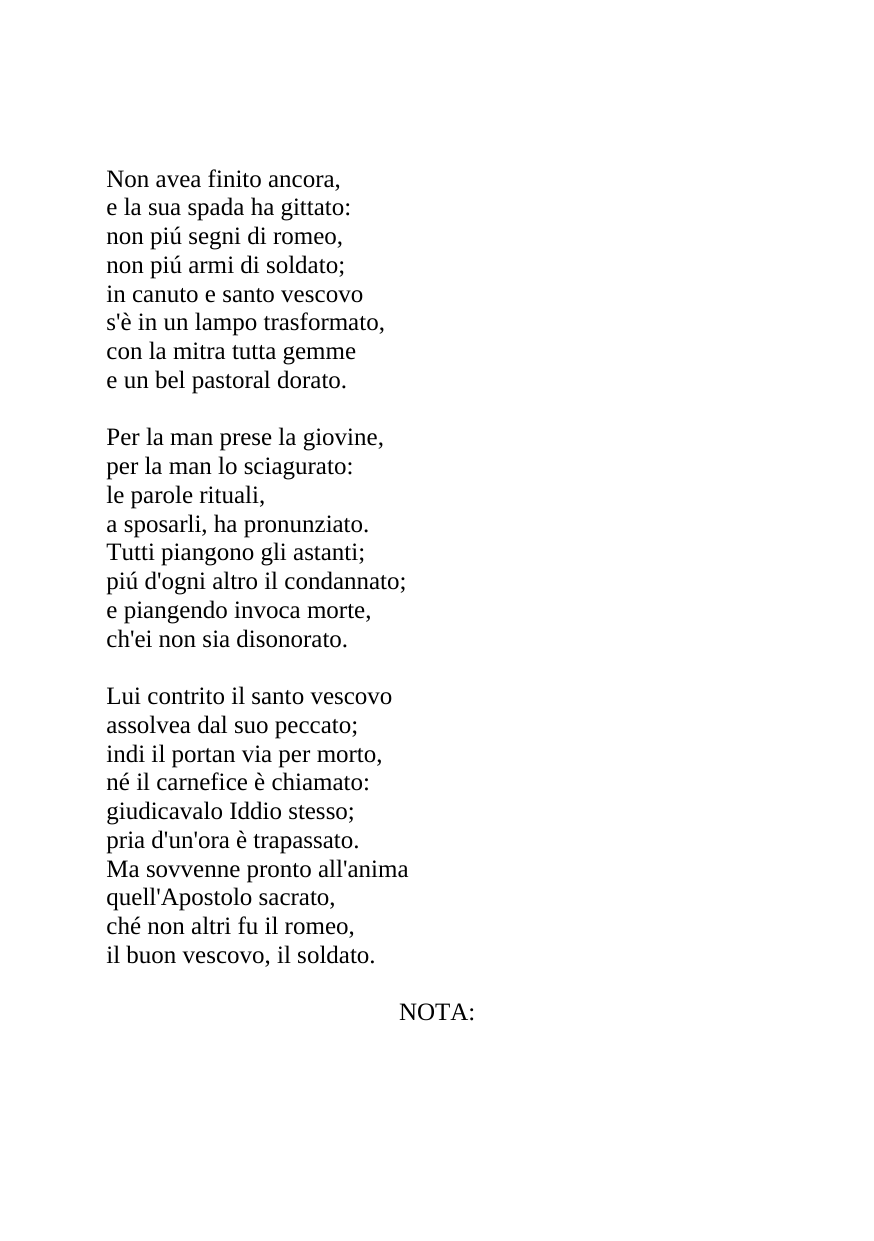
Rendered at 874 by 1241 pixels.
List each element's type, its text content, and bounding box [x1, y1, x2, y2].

text le parole rituali, [106, 480, 768, 509]
text ch'ei non sia disonorato. [106, 624, 768, 652]
text non piú armi di soldato; [106, 250, 768, 279]
text assolvea dal suo peccato; [106, 710, 768, 739]
text per la man lo sciagurato: [106, 451, 768, 480]
text Non avea finito ancora, [106, 164, 768, 192]
text né il carnefice è chiamato: [106, 767, 768, 796]
text e la sua spada ha gittato: [106, 192, 768, 221]
text Lui contrito il santo vescovo [106, 681, 768, 710]
text giudicavalo Iddio stesso; [106, 796, 768, 825]
text quell'Apostolo sacrato, [106, 882, 768, 911]
text indi il portan via per morto, [106, 739, 768, 767]
text il buon vescovo, il soldato. [106, 940, 768, 969]
text pria d'un'ora è trapassato. [106, 825, 768, 854]
text non piú segni di romeo, [106, 221, 768, 250]
text a sposarli, ha pronunziato. [106, 509, 768, 537]
text ché non altri fu il romeo, [106, 911, 768, 940]
text Per la man prese la giovine, [106, 422, 768, 451]
text NOTA: [106, 997, 768, 1026]
text s'è in un lampo trasformato, [106, 307, 768, 336]
text Ma sovvenne pronto all'anima [106, 854, 768, 882]
text Tutti piangono gli astanti; [106, 537, 768, 566]
text con la mitra tutta gemme [106, 336, 768, 365]
text piú d'ogni altro il condannato; [106, 566, 768, 595]
text in canuto e santo vescovo [106, 279, 768, 307]
text e un bel pastoral dorato. [106, 365, 768, 394]
text e piangendo invoca morte, [106, 595, 768, 624]
